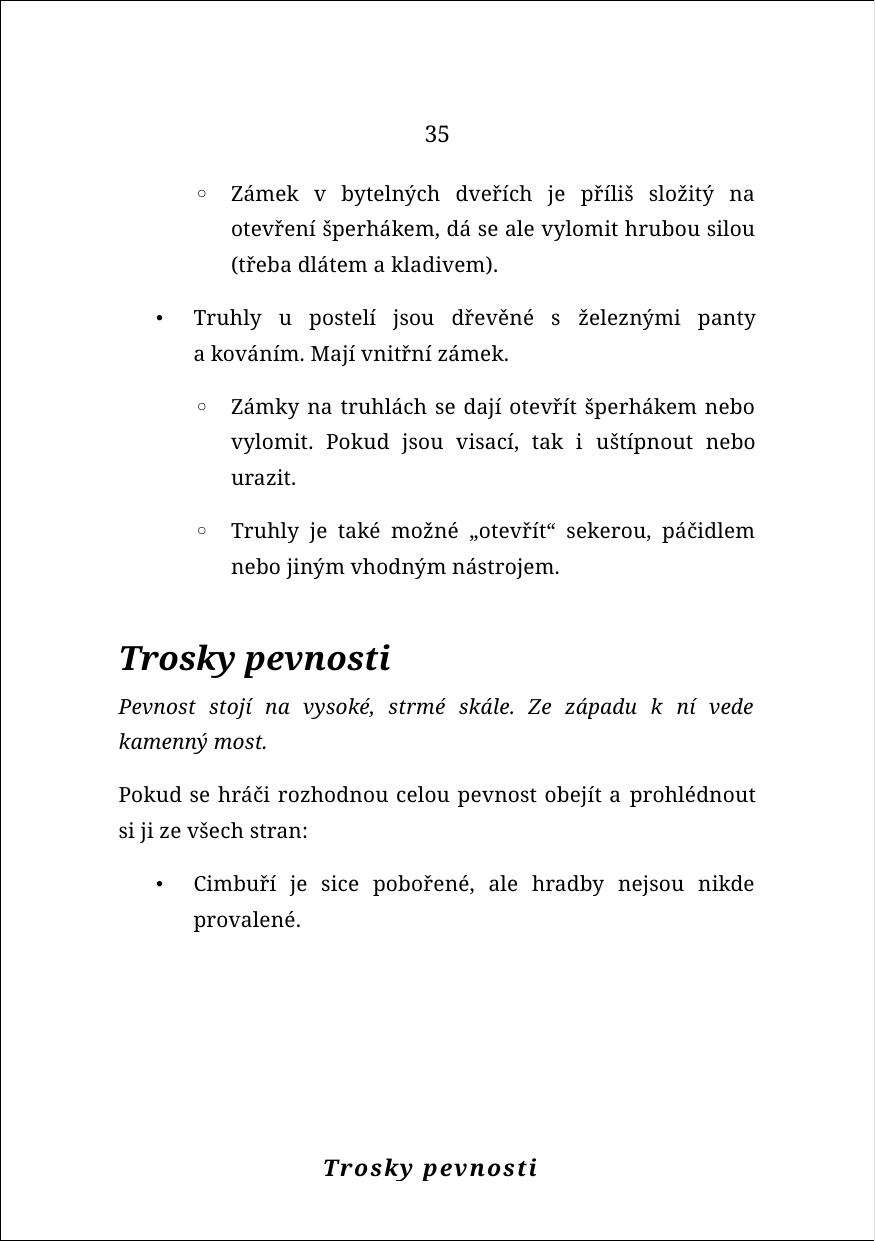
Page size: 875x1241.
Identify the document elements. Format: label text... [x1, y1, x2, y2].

text Pokud se hráči rozhodnou celou pevnost obejít a⁠ prohlédnout si ji ze všech stran: [118, 781, 756, 844]
list Truhly je také možné „otevřít“ sekerou, páčidlem nebo jiným vhodným nástrojem. [193, 516, 756, 580]
list Cimbuří je sice pobořené, ale hradby nejsou nikde provalené. [156, 869, 756, 933]
list Zámek v⁠ bytelných dveřích je příliš složitý na otevření šperhákem, dá se ale vylomit hrubou silou (třeba dlátem a⁠ kladivem). [193, 179, 756, 278]
list Truhly u⁠ postelí jsou dřevěné s⁠ železnými panty a⁠ kováním. Mají vnitřní zámek. [156, 303, 756, 367]
subtitle Trosky pevnosti [118, 634, 756, 680]
list Zámky na truhlách se dají otevřít šperhákem nebo vylomit. Pokud jsou visací, tak i⁠ uštípnout nebo urazit. [193, 392, 756, 491]
text Pevnost stojí na vysoké, strmé skále. Ze západu k⁠ ní vede kamenný most. [118, 692, 756, 756]
